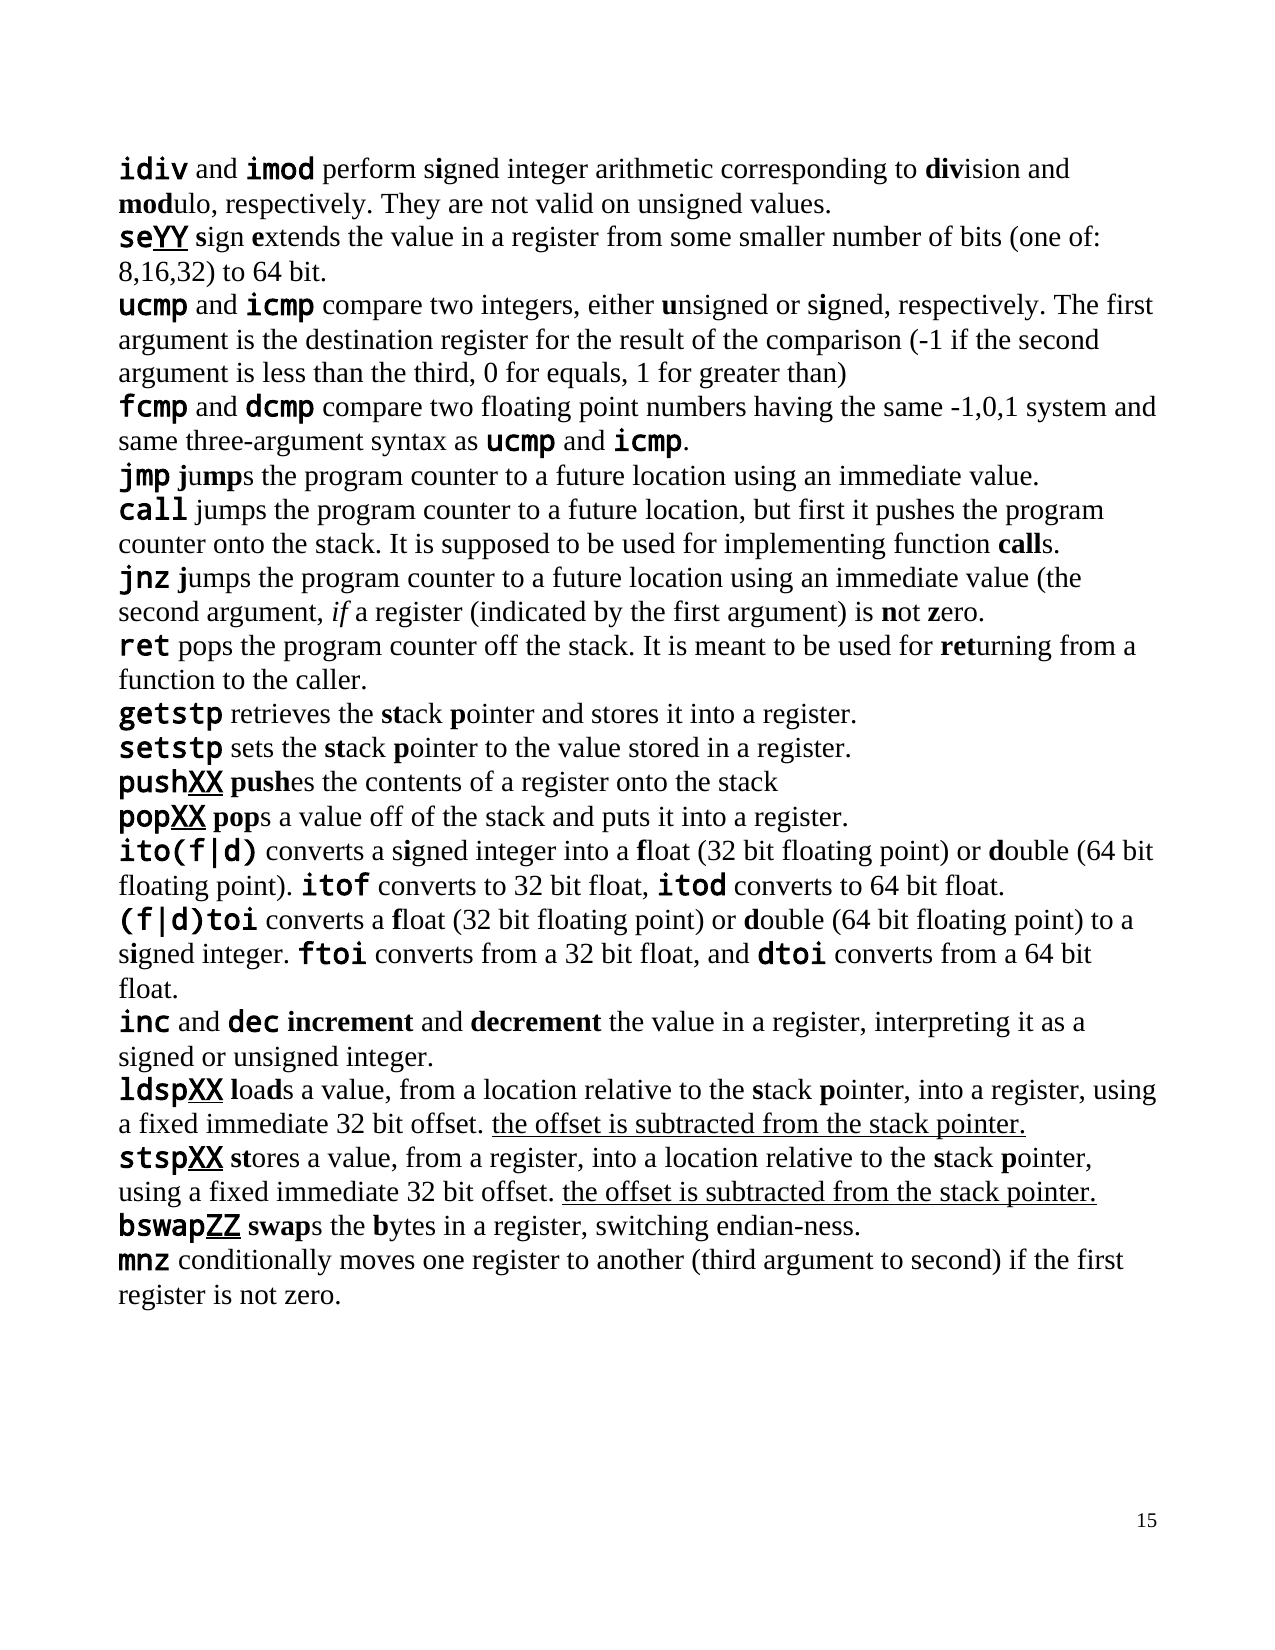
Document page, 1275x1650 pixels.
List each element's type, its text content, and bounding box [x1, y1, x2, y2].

text bswapZZ swaps the bytes in a register, switching endian-ness. [118, 1208, 1157, 1242]
text idiv and imod perform signed integer arithmetic corresponding to division and modulo, respectively. They are not valid on unsigned values. seYY sign extends the value in a register from some smaller number of bits (one of: 8,16,32) to 64 bit. ucmp and icmp compare two integers, either unsigned or signed, respectively. The first argument is the destination register for the result of the comparison (-1 if the second argument is less than the third, 0 for equals, 1 for greater than) [118, 152, 1157, 389]
text mnz conditionally moves one register to another (third argument to second) if the first register is not zero. [118, 1242, 1157, 1310]
text jmp jumps the program counter to a future location using an immediate value. [118, 458, 1157, 492]
text call jumps the program counter to a future location, but first it pushes the program counter onto the stack. It is supposed to be used for implementing function calls. jnz jumps the program counter to a future location using an immediate value (the second argument, if a register (indicated by the first argument) is not zero. ret pops the program counter off the stack. It is meant to be used for returning from a function to the caller. getstp retrieves the stack pointer and stores it into a register. setstp sets the stack pointer to the value stored in a register. pushXX pushes the contents of a register onto the stack popXX pops a value off of the stack and puts it into a register. ito(f|d) converts a signed integer into a float (32 bit floating point) or double (64 bit floating point). itof converts to 32 bit float, itod converts to 64 bit float. [118, 492, 1157, 902]
text fcmp and dcmp compare two floating point numbers having the same -1,0,1 system and same three-argument syntax as ucmp and icmp. [118, 389, 1157, 458]
text (f|d)toi converts a float (32 bit floating point) or double (64 bit floating point) to a signed integer. ftoi converts from a 32 bit float, and dtoi converts from a 64 bit float. inc and dec increment and decrement the value in a register, interpreting it as a signed or unsigned integer. ldspXX loads a value, from a location relative to the stack pointer, into a register, using a fixed immediate 32 bit offset. the offset is subtracted from the stack pointer. stspXX stores a value, from a register, into a location relative to the stack pointer, using a fixed immediate 32 bit offset. the offset is subtracted from the stack pointer. [118, 902, 1157, 1208]
